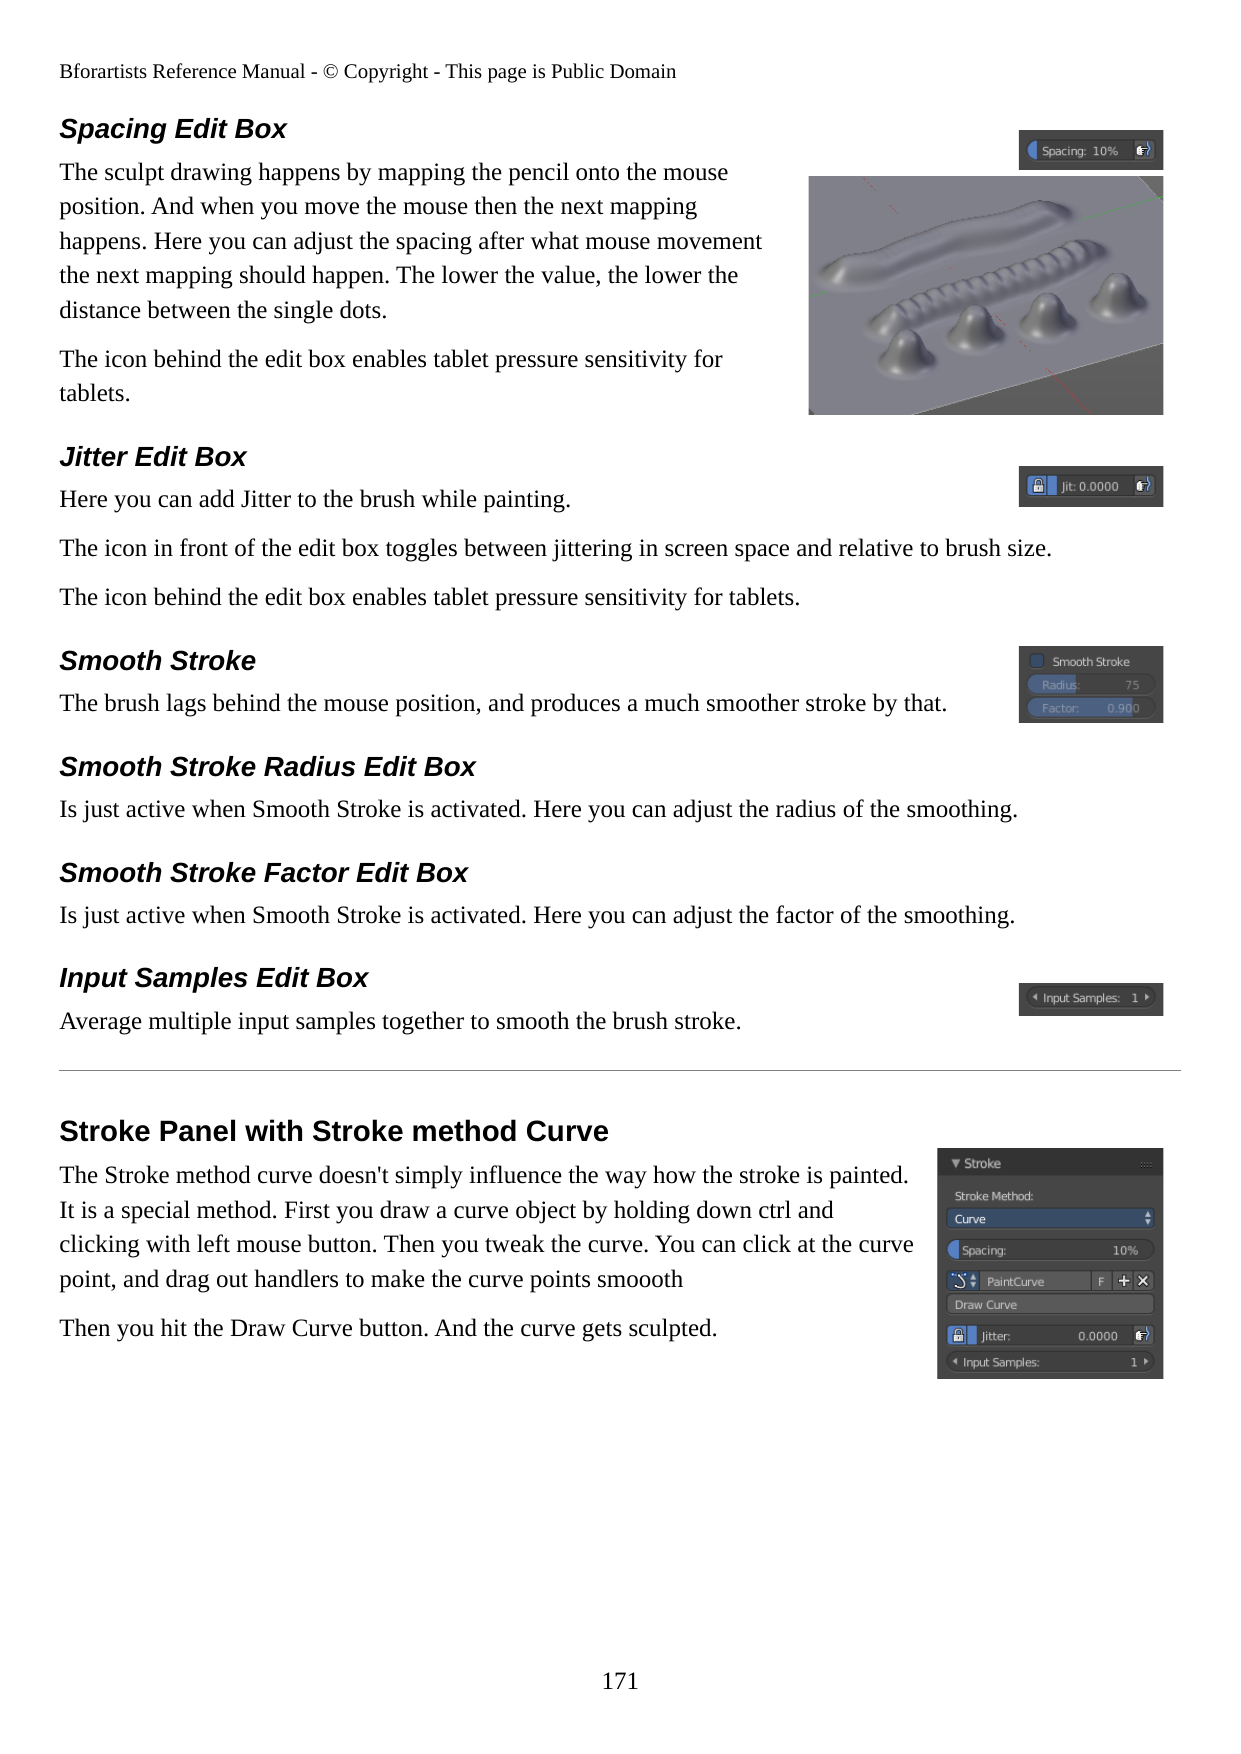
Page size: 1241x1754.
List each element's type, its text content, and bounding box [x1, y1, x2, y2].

text Here you can add Jitter to the brush while painting. [59, 484, 1181, 513]
subtitle Smooth Stroke [59, 644, 1181, 676]
text The icon in front of the edit box toggles between jittering in screen space and relative to brush size. [59, 533, 1181, 562]
text The brush lags behind the mouse position, and produces a much smoother stroke by that. [59, 688, 1018, 717]
subtitle Spacing Edit Box [59, 113, 1181, 144]
picture [808, 176, 1164, 415]
picture [1018, 646, 1164, 723]
text Then you hit the Draw Curve button. And the curve gets sculpted. [59, 1313, 937, 1342]
picture [1018, 130, 1164, 170]
subtitle Smooth Stroke Radius Edit Box [59, 750, 1181, 782]
text Is just active when Smooth Stroke is activated. Here you can adjust the radius of the smoothing. [59, 794, 1181, 823]
subtitle Jitter Edit Box [59, 440, 1181, 472]
text Average multiple input samples together to smooth the brush stroke. [59, 1006, 1181, 1035]
picture [1018, 983, 1164, 1016]
subtitle Stroke Panel with Stroke method Curve [59, 1114, 1181, 1148]
subtitle Smooth Stroke Factor Edit Box [59, 856, 1181, 888]
text The Stroke method curve doesn't simply influence the way how the stroke is painted. It is a special method. First you draw a curve object by holding down ctrl and clicking with left mouse button. Then you tweak the curve. You can click at the curve point, and drag out handlers to make the curve points smoooth [59, 1160, 937, 1292]
text The sculpt drawing happens by mapping the pencil onto the mouse position. And when you move the mouse then the next mapping happens. Here you can adjust the spacing after what mouse movement the next mapping should happen. The lower the value, the lower the distance between the single dots. [59, 157, 1181, 324]
text The icon behind the edit box enables tablet pressure sensitivity for tablets. [59, 582, 1181, 611]
text The icon behind the edit box enables tablet pressure sensitivity for tablets. [59, 344, 808, 407]
picture [1018, 466, 1164, 507]
picture [937, 1148, 1164, 1379]
subtitle Input Samples Edit Box [59, 962, 1181, 994]
text Is just active when Smooth Stroke is activated. Here you can adjust the factor of the smoothing. [59, 900, 1181, 929]
